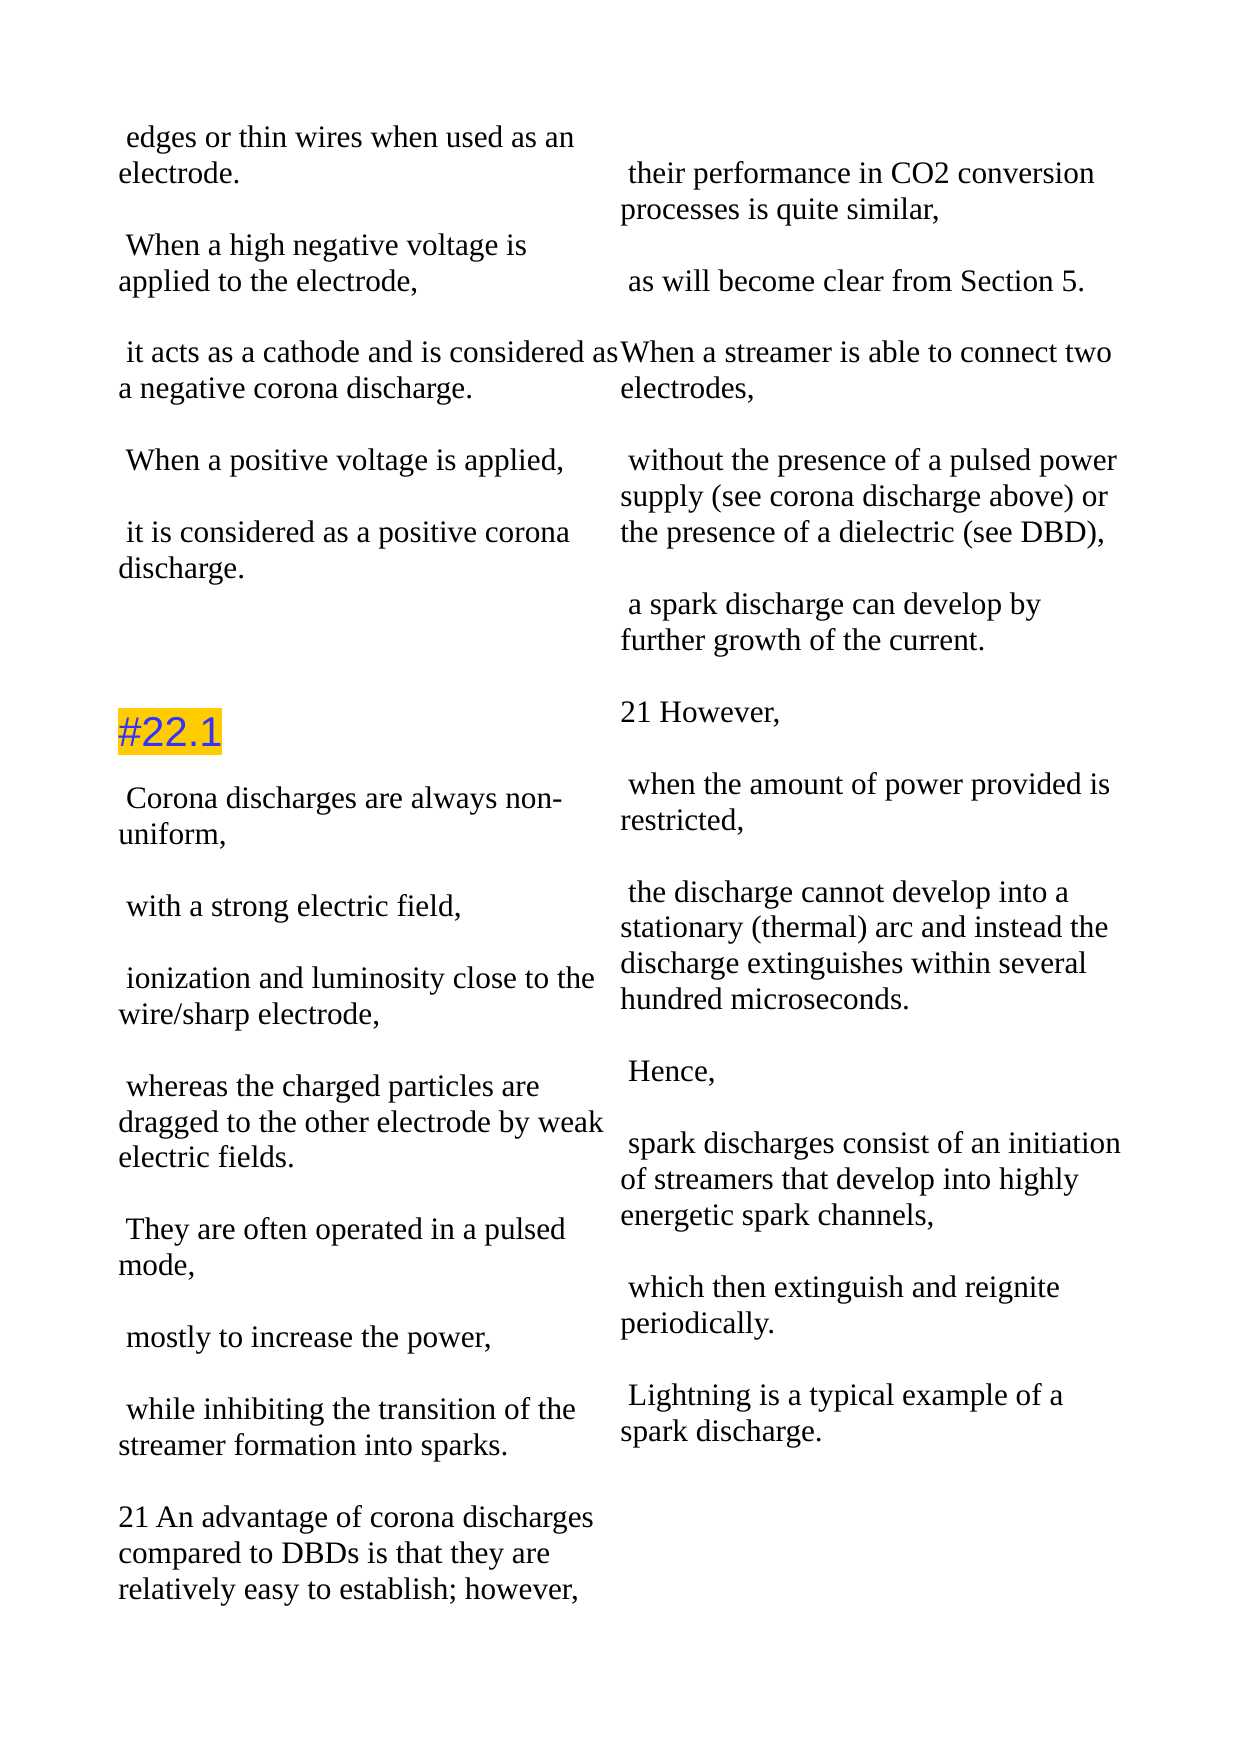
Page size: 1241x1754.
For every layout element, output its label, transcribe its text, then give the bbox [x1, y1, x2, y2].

text spark discharges consist of an initiation of streamers that develop into highly energetic spark channels, [620, 1124, 1122, 1232]
text without the presence of a pulsed power supply (see corona discharge above) or the presence of a dielectric (see DBD), [620, 442, 1122, 549]
text their performance in CO2 conversion processes is quite similar, [620, 154, 1122, 226]
text it acts as a cathode and is considered as a negative corona discharge. [118, 334, 620, 406]
text it is considered as a positive corona discharge. [118, 513, 620, 585]
text 21 An advantage of corona discharges compared to DBDs is that they are relatively easy to establish; however, [118, 1498, 620, 1606]
text when the amount of power provided is restricted, [620, 765, 1122, 837]
text ionization and luminosity close to the wire/sharp electrode, [118, 959, 620, 1031]
text as will become clear from Section 5. [620, 262, 1122, 298]
text Corona discharges are always non-uniform, [118, 779, 620, 851]
text which then extinguish and reignite periodically. [620, 1268, 1122, 1340]
text 21 However, [620, 693, 1122, 729]
text When a positive voltage is applied, [118, 442, 620, 477]
text while inhibiting the transition of the streamer formation into sparks. [118, 1390, 620, 1462]
text They are often operated in a pulsed mode, [118, 1211, 620, 1282]
text a spark discharge can develop by further growth of the current. [620, 585, 1122, 657]
text whereas the charged particles are dragged to the other electrode by weak electric fields. [118, 1067, 620, 1175]
text #22.1 [118, 707, 620, 755]
text with a strong electric field, [118, 887, 620, 923]
text edges or thin wires when used as an electrode. [118, 118, 620, 190]
text Lightning is a typical example of a spark discharge. [620, 1376, 1122, 1448]
text the discharge cannot develop into a stationary (thermal) arc and instead the discharge extinguishes within several hundred microseconds. [620, 873, 1122, 1017]
text Hence, [620, 1052, 1122, 1088]
text mostly to increase the power, [118, 1318, 620, 1354]
text When a streamer is able to connect two electrodes, [620, 334, 1122, 406]
text When a high negative voltage is applied to the electrode, [118, 226, 620, 298]
